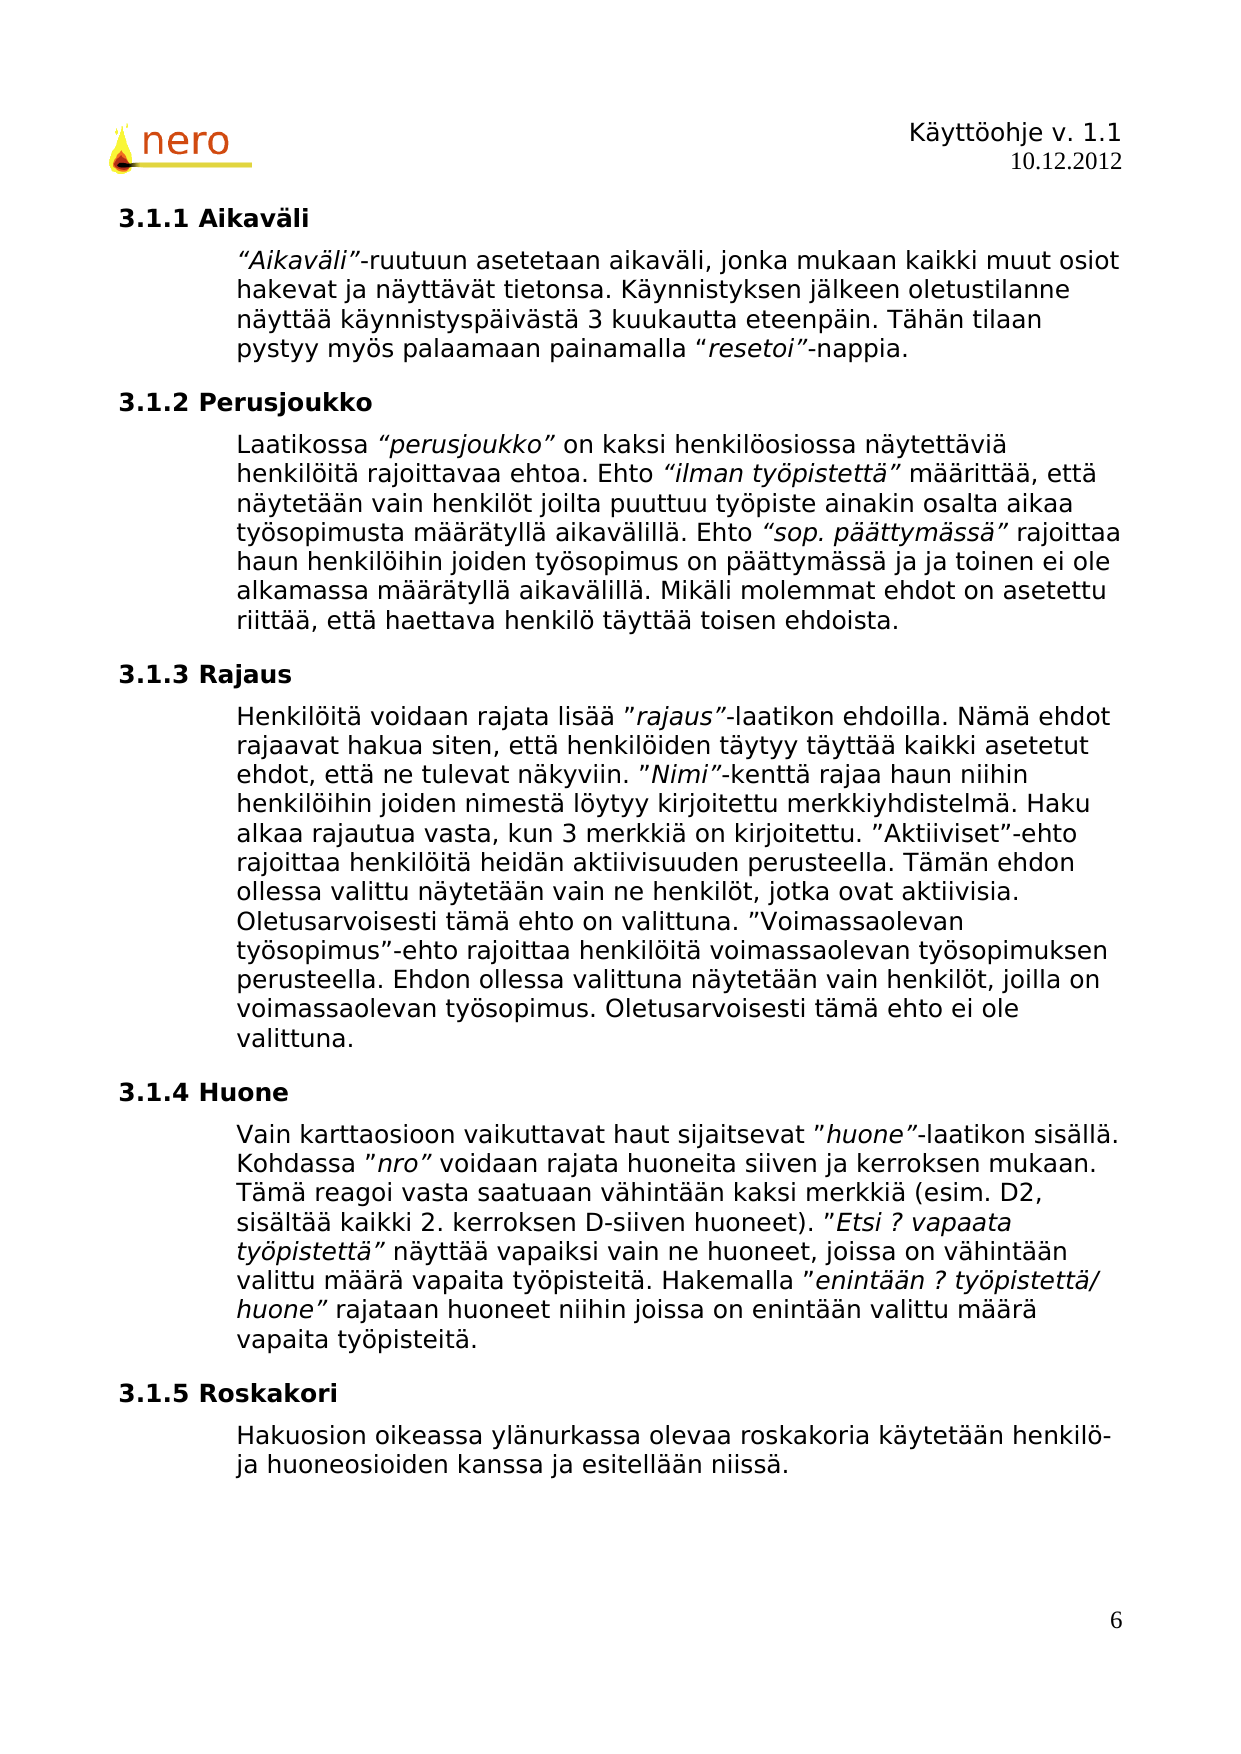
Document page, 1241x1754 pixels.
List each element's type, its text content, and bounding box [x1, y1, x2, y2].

subtitle Roskakori [118, 1379, 1122, 1408]
text Hakuosion oikeassa ylänurkassa olevaa roskakoria käytetään henkilö- ja huoneosioiden kanssa ja esitellään niissä. [236, 1421, 1122, 1479]
text Vain karttaosioon vaikuttavat haut sijaitsevat ”huone”-laatikon sisällä. Kohdassa ”nro” voidaan rajata huoneita siiven ja kerroksen mukaan. Tämä reagoi vasta saatuaan vähintään kaksi merkkiä (esim. D2, sisältää kaikki 2. kerroksen D-siiven huoneet). ”Etsi ? vapaata työpistettä” näyttää vapaiksi vain ne huoneet, joissa on vähintään valittu määrä vapaita työpisteitä. Hakemalla ”enintään ? työpistettä/ huone” rajataan huoneet niihin joissa on enintään valittu määrä vapaita työpisteitä. [236, 1120, 1122, 1354]
text Henkilöitä voidaan rajata lisää ”rajaus”-laatikon ehdoilla. Nämä ehdot rajaavat hakua siten, että henkilöiden täytyy täyttää kaikki asetetut ehdot, että ne tulevat näkyviin. ”Nimi”-kenttä rajaa haun niihin henkilöihin joiden nimestä löytyy kirjoitettu merkkiyhdistelmä. Haku alkaa rajautua vasta, kun 3 merkkiä on kirjoitettu. ”Aktiiviset”-ehto rajoittaa henkilöitä heidän aktiivisuuden perusteella. Tämän ehdon ollessa valittu näytetään vain ne henkilöt, jotka ovat aktiivisia. Oletusarvoisesti tämä ehto on valittuna. ”Voimassaolevan työsopimus”-ehto rajoittaa henkilöitä voimassaolevan työsopimuksen perusteella. Ehdon ollessa valittuna näytetään vain henkilöt, joilla on voimassaolevan työsopimus. Oletusarvoisesti tämä ehto ei ole valittuna. [236, 702, 1122, 1053]
text Laatikossa “perusjoukko” on kaksi henkilöosiossa näytettäviä henkilöitä rajoittavaa ehtoa. Ehto “ilman työpistettä” määrittää, että näytetään vain henkilöt joilta puuttuu työpiste ainakin osalta aikaa työsopimusta määrätyllä aikavälillä. Ehto “sop. päättymässä” rajoittaa haun henkilöihin joiden työsopimus on päättymässä ja ja toinen ei ole alkamassa määrätyllä aikavälillä. Mikäli molemmat ehdot on asetettu riittää, että haettava henkilö täyttää toisen ehdoista. [236, 430, 1122, 635]
picture [107, 118, 255, 176]
subtitle Huone [118, 1078, 1122, 1107]
subtitle Aikaväli [118, 204, 1122, 234]
text “Aikaväli”-ruutuun asetetaan aikaväli, jonka mukaan kaikki muut osiot hakevat ja näyttävät tietonsa. Käynnistyksen jälkeen oletustilanne näyttää käynnistyspäivästä 3 kuukautta eteenpäin. Tähän tilaan pystyy myös palaamaan painamalla “resetoi”-nappia. [236, 246, 1122, 363]
subtitle Rajaus [118, 660, 1122, 689]
subtitle Perusjoukko [118, 388, 1122, 418]
